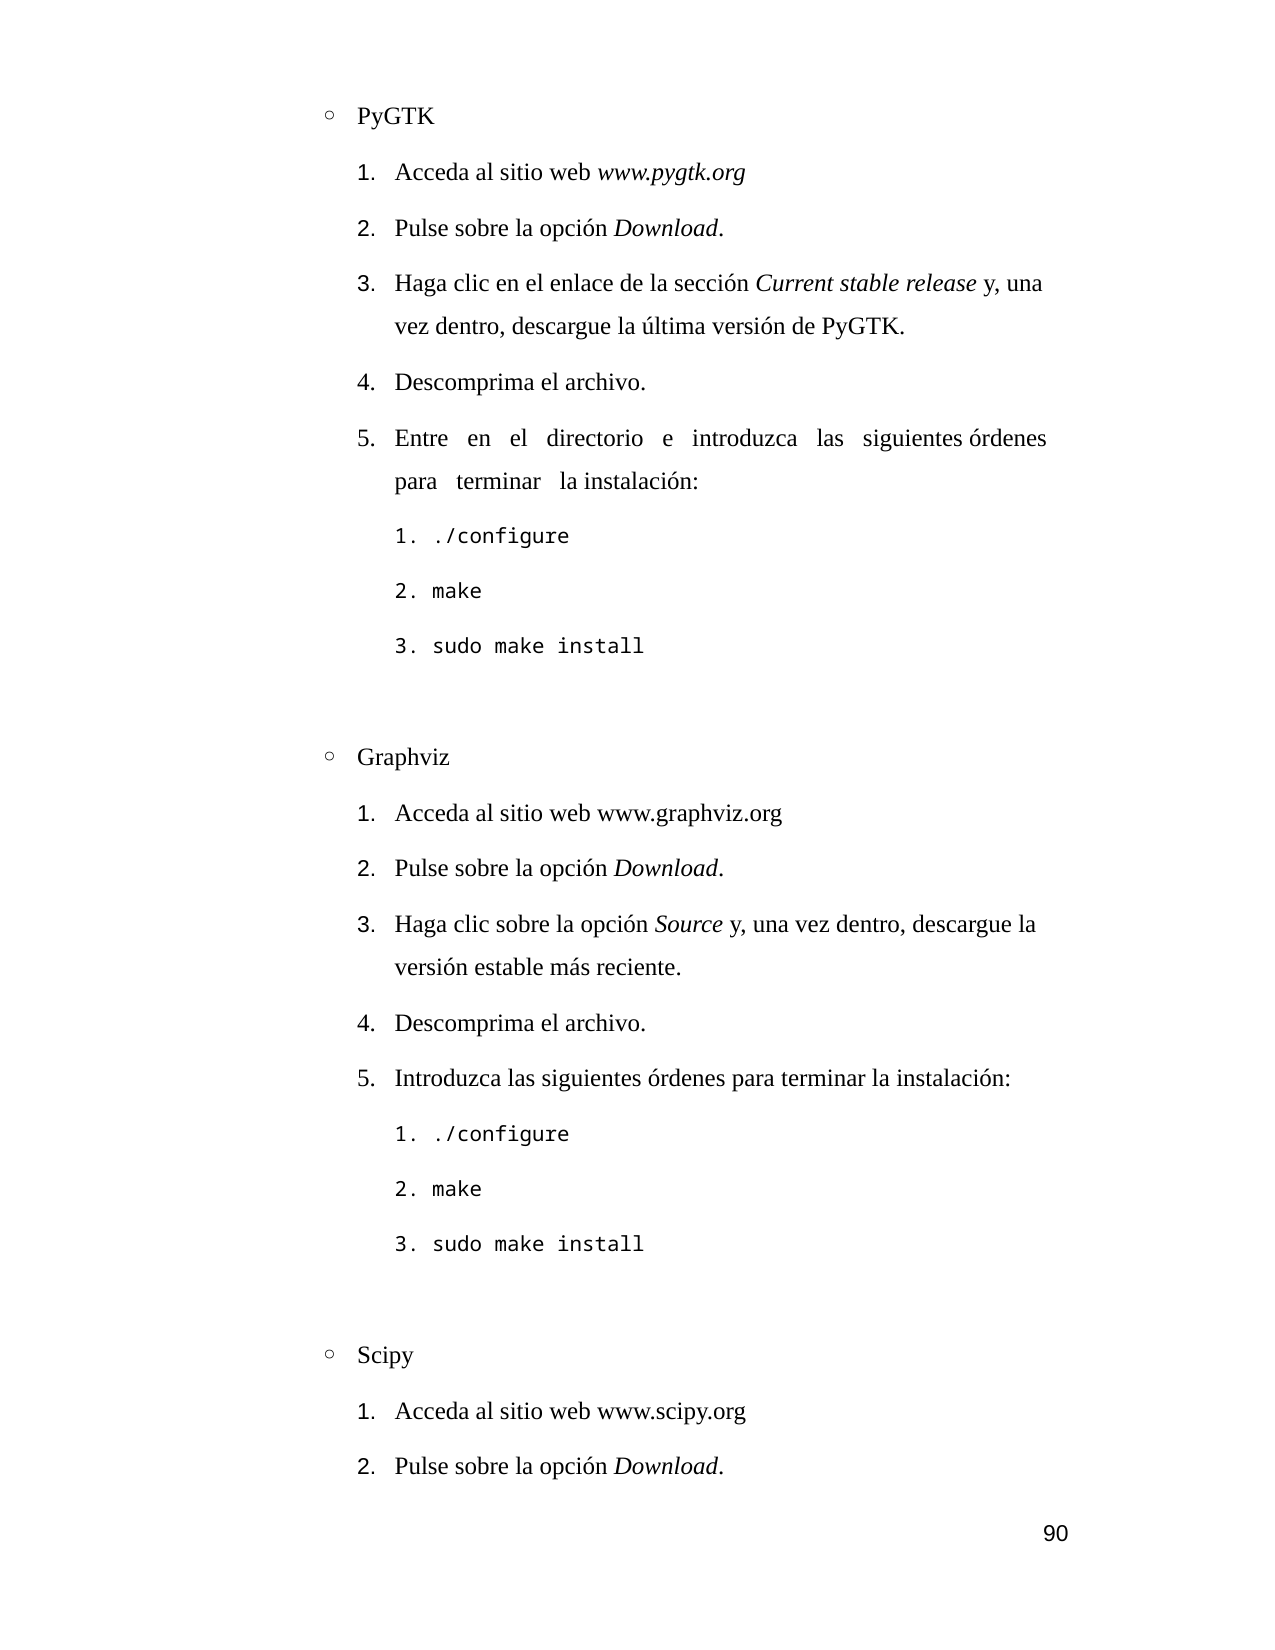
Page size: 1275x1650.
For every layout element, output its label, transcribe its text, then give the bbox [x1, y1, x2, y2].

list make [394, 576, 1068, 605]
list sudo make install [394, 1229, 1068, 1258]
list Haga clic en el enlace de la sección Current stable release y, una vez dentro, descargue la última versión de PyGTK. [357, 268, 1068, 340]
list Pulse sobre la opción Download. [357, 213, 1068, 241]
list Introduzca las siguientes órdenes para terminar la instalación: [357, 1063, 1068, 1092]
list sudo make install [394, 632, 1068, 660]
list ./configure [394, 1119, 1068, 1148]
list make [394, 1174, 1068, 1203]
list Entre en el directorio e introduzca las siguientes órdenes para terminar la instalación: [357, 423, 1068, 494]
list Descomprima el archivo. [357, 1008, 1068, 1037]
list Graphviz [319, 742, 1068, 771]
list Pulse sobre la opción Download. [357, 853, 1068, 882]
list Scipy [319, 1340, 1068, 1369]
list Acceda al sitio web www.graphviz.org [357, 798, 1068, 827]
list Haga clic sobre la opción Source y, una vez dentro, descargue la versión estable más reciente. [357, 909, 1068, 981]
list PyGTK [319, 101, 1068, 130]
list Acceda al sitio web www.scipy.org [357, 1396, 1068, 1424]
list Acceda al sitio web www.pygtk.org [357, 157, 1068, 186]
list Descomprima el archivo. [357, 367, 1068, 396]
list ./configure [394, 521, 1068, 550]
list Pulse sobre la opción Download. [357, 1451, 1068, 1480]
